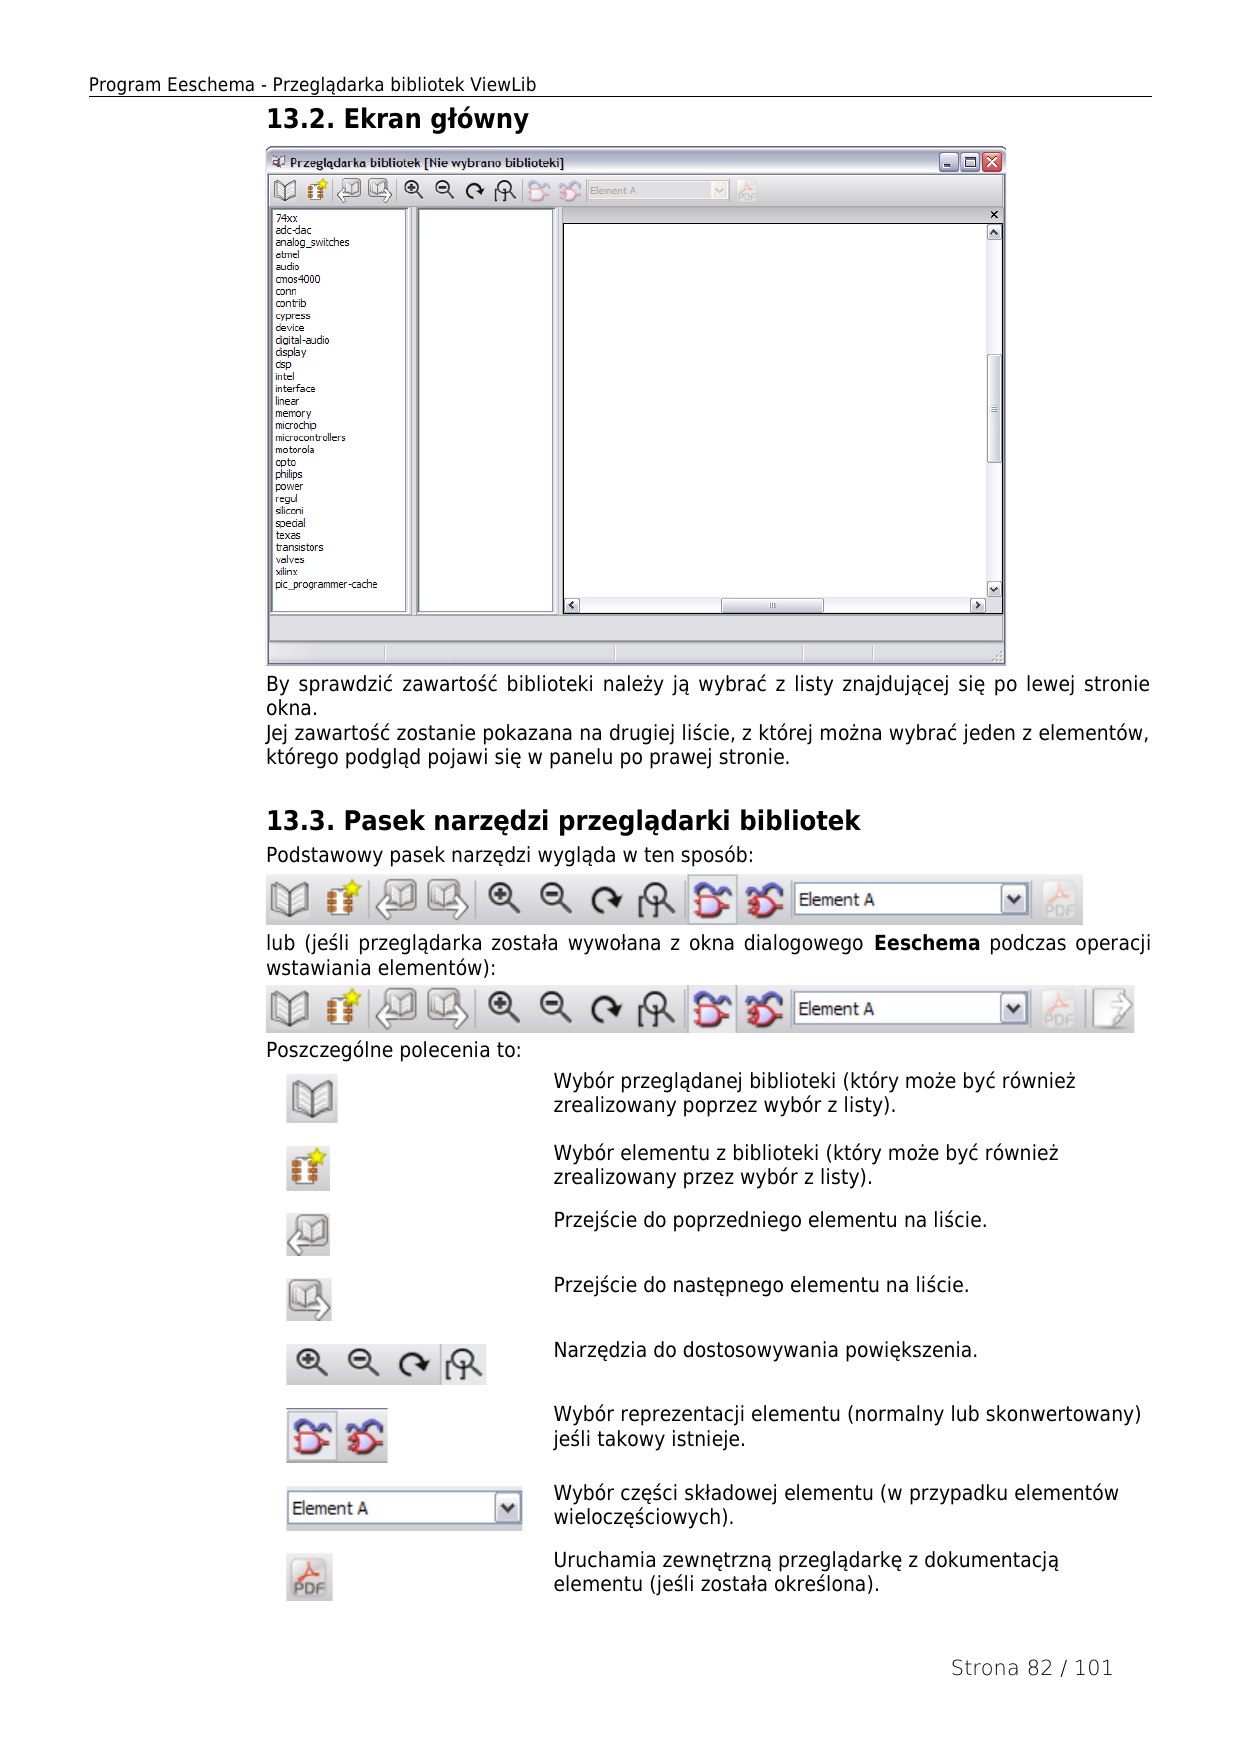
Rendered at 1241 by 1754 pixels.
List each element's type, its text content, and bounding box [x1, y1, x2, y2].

table_cell [269, 1135, 536, 1202]
picture [265, 873, 1083, 925]
text Jej zawartość zostanie pokazana na drugiej liście, z której można wybrać jeden z elementów, którego podgląd pojawi się w panelu po prawej stronie. [266, 721, 1152, 769]
table_cell [269, 1396, 536, 1475]
picture [286, 1074, 338, 1123]
table_cell Wybór reprezentacji elementu (normalny lub skonwertowany) jeśli takowy istnieje. [536, 1396, 1153, 1475]
table_cell Wybór elementu z biblioteki (który może być również zrealizowany przez wybór z listy). [536, 1135, 1153, 1202]
text Poszczególne polecenia to: [266, 1038, 1152, 1063]
picture [286, 1213, 330, 1256]
table_cell [269, 1542, 536, 1612]
subtitle Pasek narzędzi przeglądarki bibliotek [266, 806, 1152, 837]
picture [286, 1486, 523, 1531]
picture [286, 1344, 487, 1385]
text lub (jeśli przeglądarka została wywołana z okna dialogowego Eeschema podczas operacji wstawiania elementów): [266, 931, 1152, 980]
table_cell Wybór części składowej elementu (w przypadku elementów wieloczęściowych). [536, 1475, 1153, 1542]
text Podstawowy pasek narzędzi wygląda w ten sposób: [266, 843, 1152, 868]
picture [286, 1408, 388, 1463]
table_cell Przejście do następnego elementu na liście. [536, 1267, 1153, 1332]
picture [286, 1553, 333, 1601]
picture [286, 1146, 330, 1191]
table_header Wybór przeglądanej biblioteki (który może być również zrealizowany poprzez wybór z listy). [536, 1063, 1153, 1135]
table_cell [269, 1267, 536, 1332]
picture [265, 146, 1007, 666]
table_cell Uruchamia zewnętrzną przeglądarkę z dokumentacją elementu (jeśli została określona). [536, 1542, 1153, 1612]
subtitle Ekran główny [266, 103, 1152, 135]
table_cell [269, 1202, 536, 1267]
picture [286, 1278, 332, 1321]
table_cell [269, 1333, 536, 1396]
table_cell Przejście do poprzedniego elementu na liście. [536, 1202, 1153, 1267]
table_header [269, 1063, 536, 1135]
table_cell [269, 1475, 536, 1542]
text By sprawdzić zawartość biblioteki należy ją wybrać z listy znajdującej się po lewej stronie okna. [266, 672, 1152, 721]
table_cell Narzędzia do dostosowywania powiększenia. [536, 1333, 1153, 1396]
picture [265, 985, 1135, 1033]
